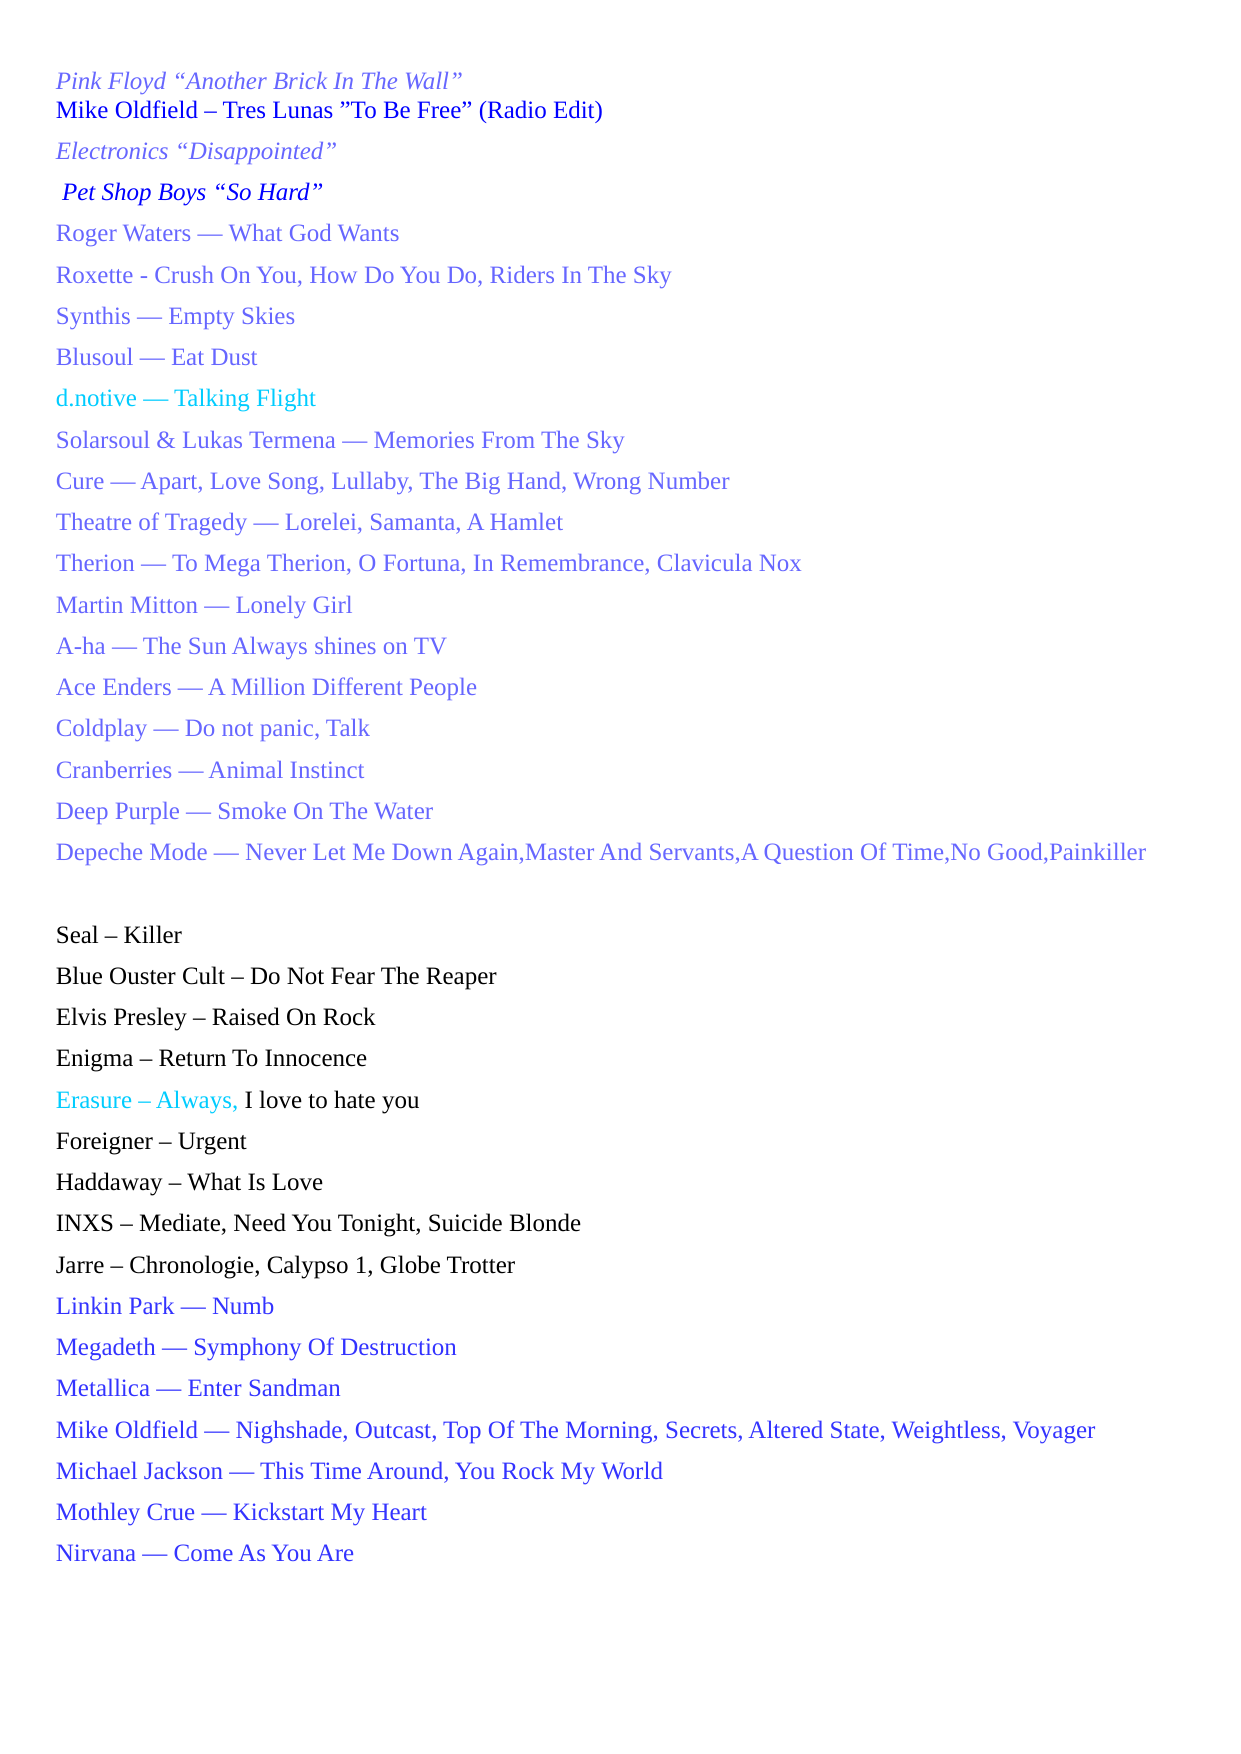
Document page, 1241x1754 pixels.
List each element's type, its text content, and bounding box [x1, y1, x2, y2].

text Mothley Crue — Kickstart My Heart [56, 1497, 1173, 1526]
text Seal – Killer [56, 920, 1173, 948]
text Cranberries — Animal Instinct [56, 755, 1173, 783]
text Jarre – Chronologie, Calypso 1, Globe Trotter [56, 1250, 1173, 1278]
text Haddaway – What Is Love [56, 1167, 1173, 1196]
text Metallica — Enter Sandman [56, 1373, 1173, 1402]
text Foreigner – Urgent [56, 1126, 1173, 1155]
text Deep Purple — Smoke On The Water [56, 796, 1173, 825]
text Pink Floyd “Another Brick In The Wall” Mike Oldfield – Tres Lunas ”To Be Free” (Radio Edit) [56, 66, 1173, 123]
text d.notive — Talking Flight [56, 383, 1173, 412]
text Erasure – Always, I love to hate you [56, 1085, 1173, 1113]
text Elvis Presley – Raised On Rock [56, 1002, 1173, 1031]
text Roger Waters — What God Wants [56, 218, 1173, 247]
text Enigma – Return To Innocence [56, 1043, 1173, 1072]
text Theatre of Tragedy — Lorelei, Samanta, A Hamlet [56, 507, 1173, 536]
text Linkin Park — Numb [56, 1291, 1173, 1320]
text Depeche Mode — Never Let Me Down Again,Master And Servants,A Question Of Time,No Good,Painkiller [56, 837, 1173, 866]
text Cure — Apart, Love Song, Lullaby, The Big Hand, Wrong Number [56, 466, 1173, 495]
text Blue Ouster Cult – Do Not Fear The Reaper [56, 961, 1173, 990]
text Therion — To Mega Therion, O Fortuna, In Remembrance, Clavicula Nox [56, 548, 1173, 577]
text Blusoul — Eat Dust [56, 342, 1173, 371]
text Roxette - Crush On You, How Do You Do, Riders In The Sky [56, 260, 1173, 288]
text Mike Oldfield — Nighshade, Outcast, Top Of The Morning, Secrets, Altered State, Weightless, Voyager [56, 1415, 1173, 1443]
text Synthis — Empty Skies [56, 301, 1173, 330]
text Coldplay — Do not panic, Talk [56, 713, 1173, 742]
text A-ha — The Sun Always shines on TV [56, 631, 1173, 660]
text Electronics “Disappointed” [56, 136, 1173, 165]
text Nirvana — Come As You Are [56, 1538, 1173, 1567]
text Solarsoul & Lukas Termena — Memories From The Sky [56, 425, 1173, 453]
text Martin Mitton — Lonely Girl [56, 590, 1173, 618]
text Michael Jackson — This Time Around, You Rock My World [56, 1456, 1173, 1485]
text Ace Enders — A Million Different People [56, 672, 1173, 701]
text Megadeth — Symphony Of Destruction [56, 1332, 1173, 1361]
text Pet Shop Boys “So Hard” [56, 177, 1173, 206]
text INXS – Mediate, Need You Tonight, Suicide Blonde [56, 1208, 1173, 1237]
